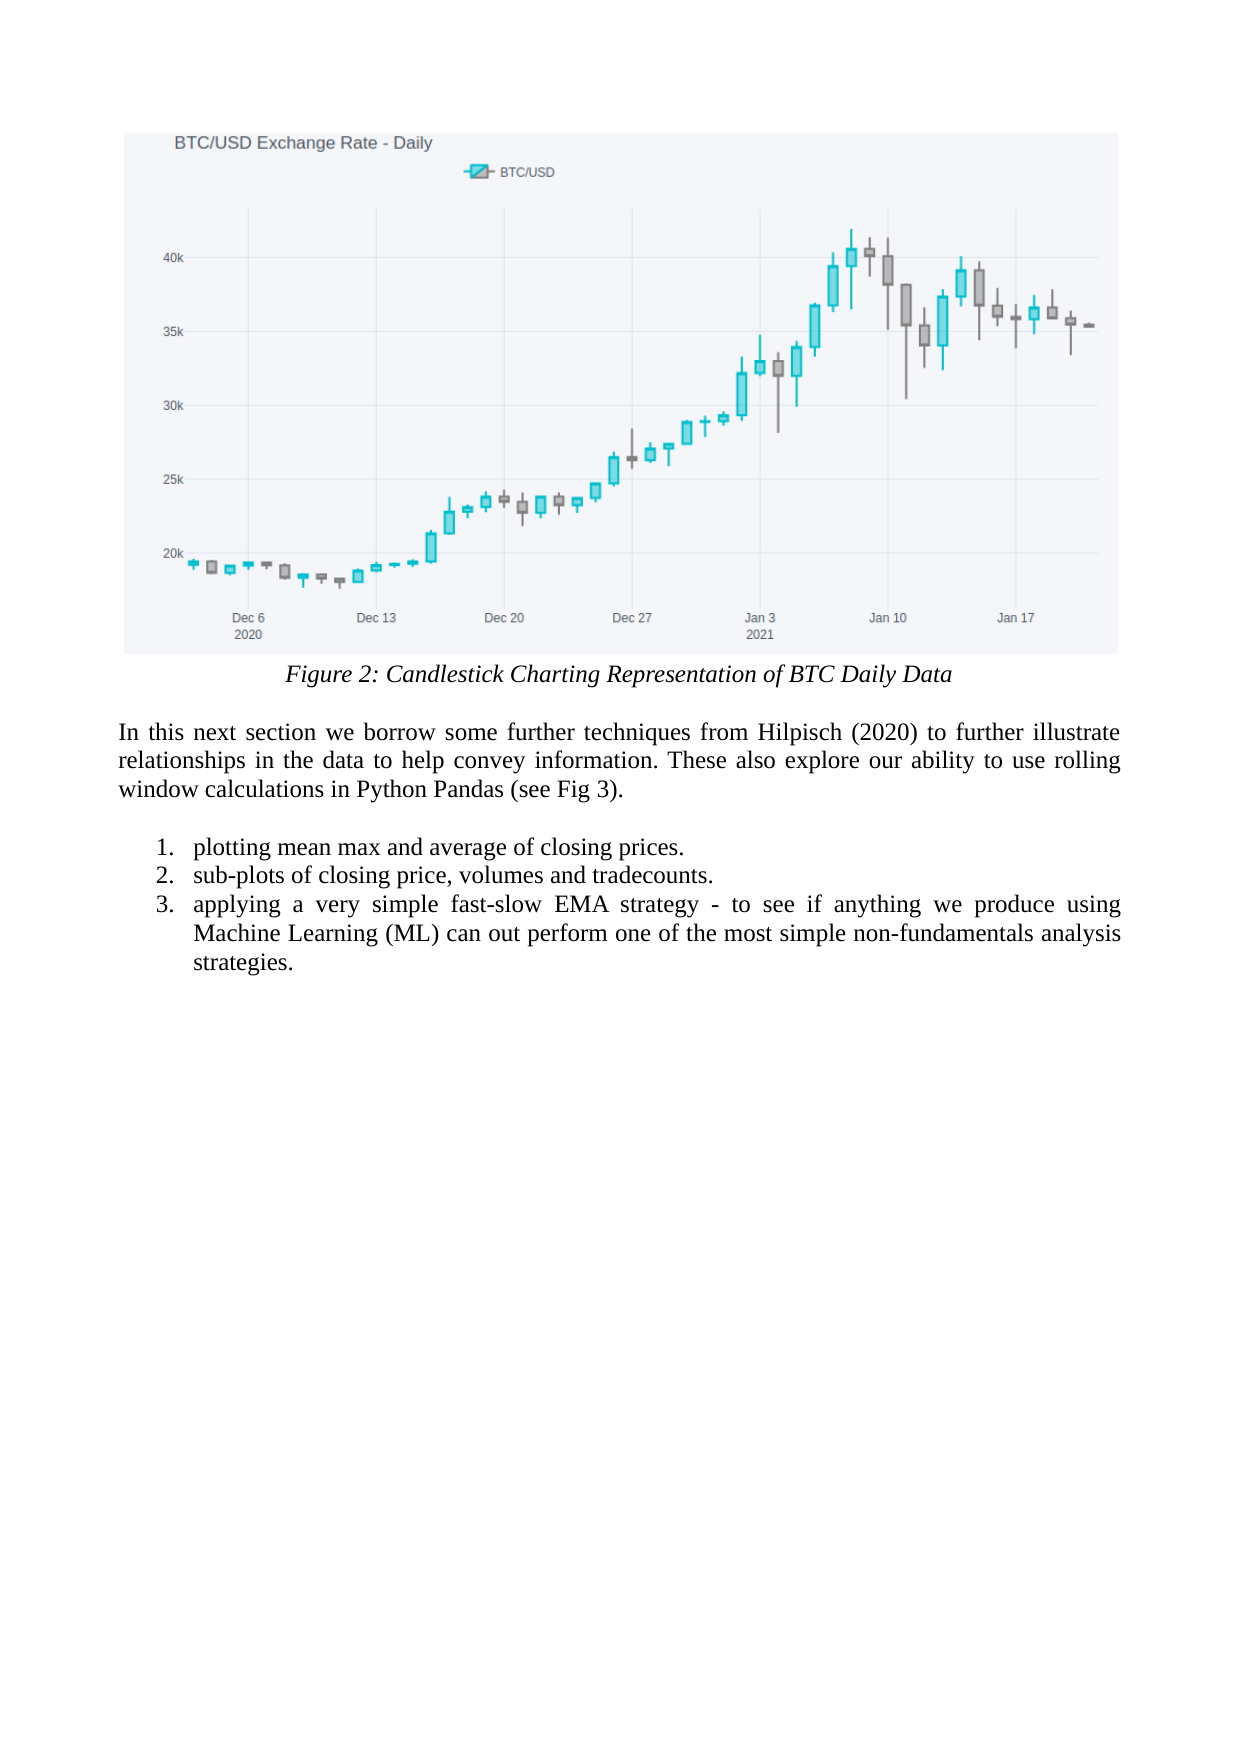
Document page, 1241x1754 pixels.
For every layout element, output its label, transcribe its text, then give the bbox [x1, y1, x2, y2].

text Figure 2: Candlestick Charting Representation of BTC Daily Data [122, 654, 1118, 688]
text In this next section we borrow some further techniques from Hilpisch (2020) to further illustrate relationships in the data to help convey information. These also explore our ability to use rolling window calculations in Python Pandas (see Fig 3). [118, 717, 1122, 803]
picture [122, 130, 1118, 654]
list plotting mean max and average of closing prices. [156, 832, 1122, 861]
list applying a very simple fast-slow EMA strategy - to see if anything we produce using Machine Learning (ML) can out perform one of the most simple non-fundamentals analysis strategies. [156, 889, 1122, 976]
list sub-plots of closing price, volumes and tradecounts. [156, 861, 1122, 889]
